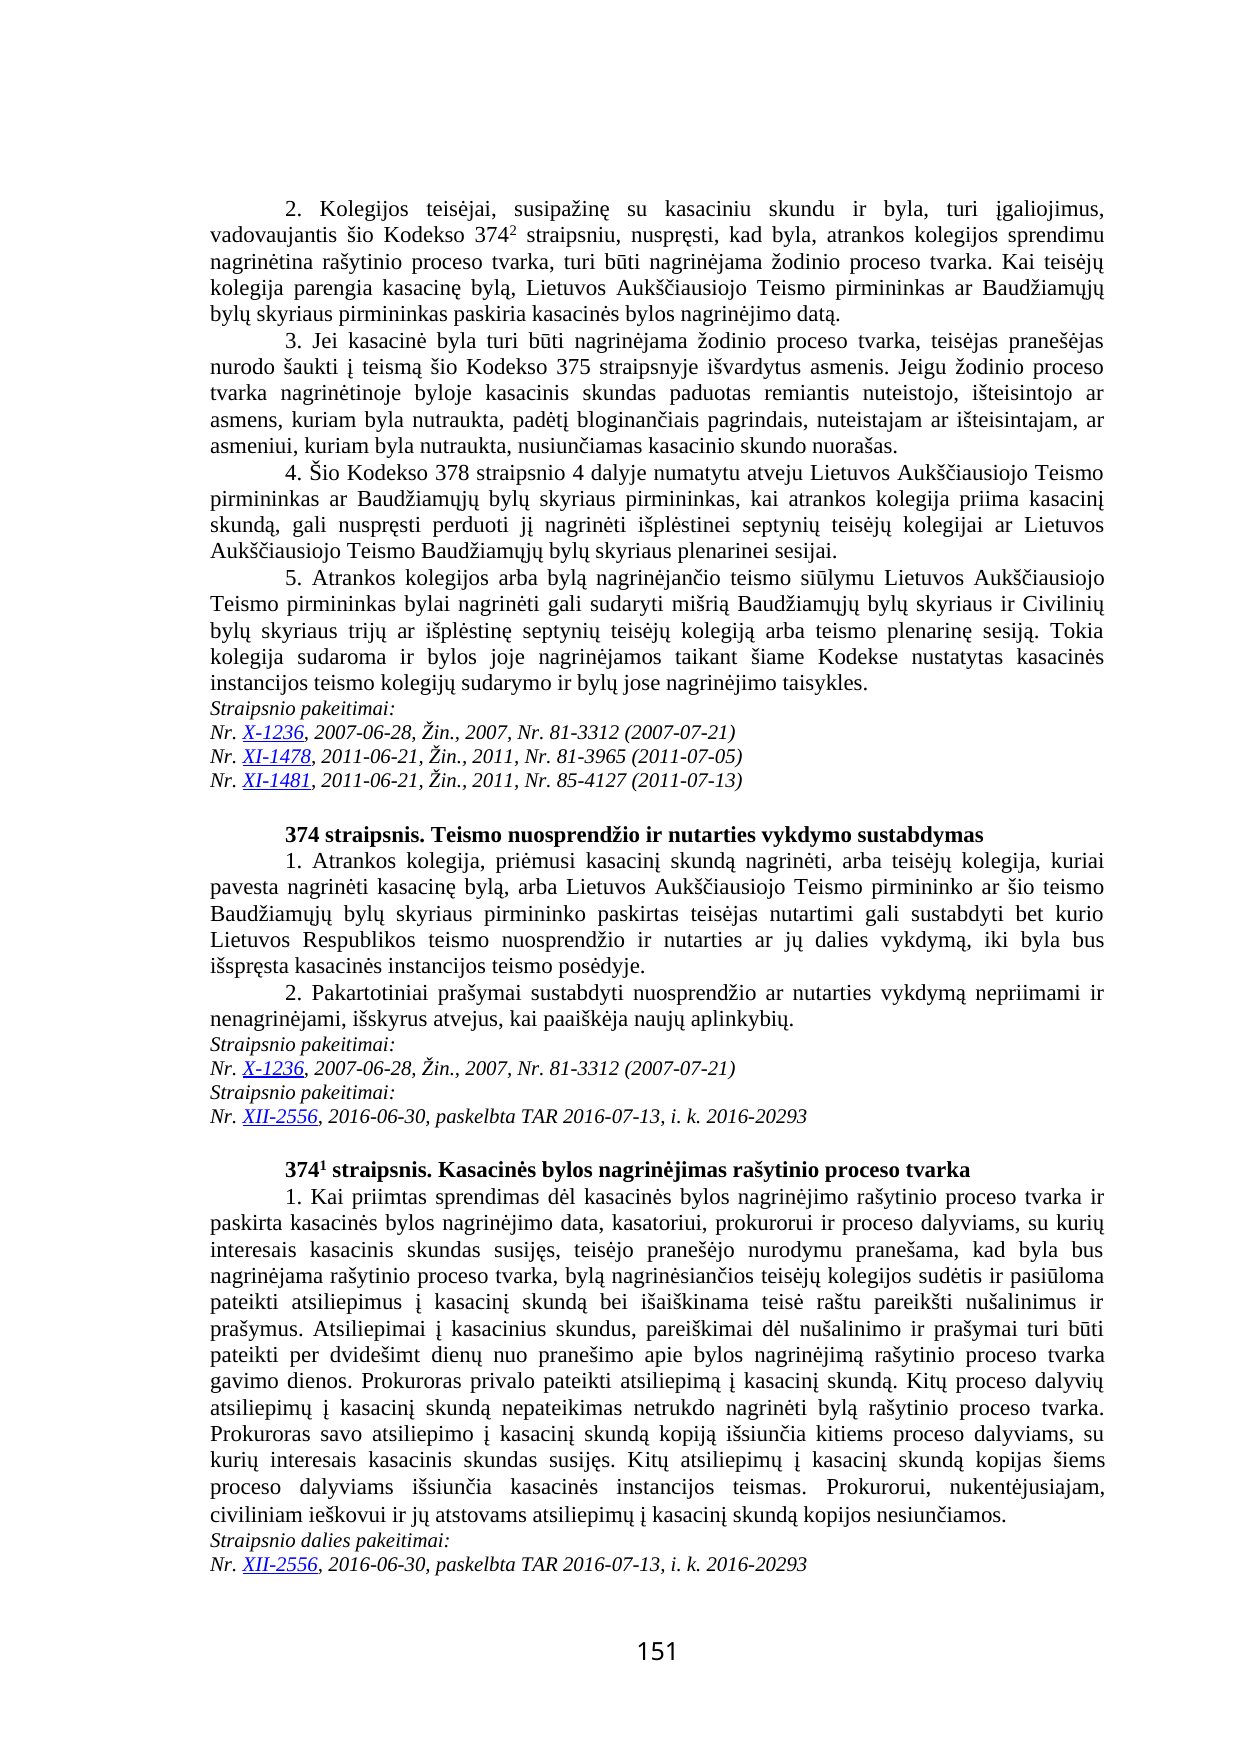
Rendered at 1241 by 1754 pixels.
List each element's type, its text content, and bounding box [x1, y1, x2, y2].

text 2. Kolegijos teisėjai, susipažinę su kasaciniu skundu ir byla, turi įgaliojimus, vadovaujantis šio Kodekso 3742 straipsniu, nuspręsti, kad byla, atrankos kolegijos sprendimu nagrinėtina rašytinio proceso tvarka, turi būti nagrinėjama žodinio proceso tvarka. Kai teisėjų kolegija parengia kasacinę bylą, Lietuvos Aukščiausiojo Teismo pirmininkas ar Baudžiamųjų bylų skyriaus pirmininkas paskiria kasacinės bylos nagrinėjimo datą. [210, 195, 1106, 327]
text 4. Šio Kodekso 378 straipsnio 4 dalyje numatytu atveju Lietuvos Aukščiausiojo Teismo pirmininkas ar Baudžiamųjų bylų skyriaus pirmininkas, kai atrankos kolegija priima kasacinį skundą, gali nuspręsti perduoti jį nagrinėti išplėstinei septynių teisėjų kolegijai ar Lietuvos Aukščiausiojo Teismo Baudžiamųjų bylų skyriaus plenarinei sesijai. [210, 458, 1106, 564]
text 1. Atrankos kolegija, priėmusi kasacinį skundą nagrinėti, arba teisėjų kolegija, kuriai pavesta nagrinėti kasacinę bylą, arba Lietuvos Aukščiausiojo Teismo pirmininko ar šio teismo Baudžiamųjų bylų skyriaus pirmininko paskirtas teisėjas nutartimi gali sustabdyti bet kurio Lietuvos Respublikos teismo nuosprendžio ir nutarties ar jų dalies vykdymą, iki byla bus išspręsta kasacinės instancijos teismo posėdyje. [210, 847, 1106, 979]
text 3. Jei kasacinė byla turi būti nagrinėjama žodinio proceso tvarka, teisėjas pranešėjas nurodo šaukti į teismą šio Kodekso 375 straipsnyje išvardytus asmenis. Jeigu žodinio proceso tvarka nagrinėtinoje byloje kasacinis skundas paduotas remiantis nuteistojo, išteisintojo ar asmens, kuriam byla nutraukta, padėtį bloginančiais pagrindais, nuteistajam ar išteisintajam, ar asmeniui, kuriam byla nutraukta, nusiunčiamas kasacinio skundo nuorašas. [210, 327, 1106, 458]
text 2. Pakartotiniai prašymai sustabdyti nuosprendžio ar nutarties vykdymą nepriimami ir nenagrinėjami, išskyrus atvejus, kai paaiškėja naujų aplinkybių. [210, 979, 1106, 1032]
text Nr. XI-1478, 2011-06-21, Žin., 2011, Nr. 81-3965 (2011-07-05) [210, 744, 1106, 768]
text 1. Kai priimtas sprendimas dėl kasacinės bylos nagrinėjimo rašytinio proceso tvarka ir paskirta kasacinės bylos nagrinėjimo data, kasatoriui, prokurorui ir proceso dalyviams, su kurių interesais kasacinis skundas susijęs, teisėjo pranešėjo nurodymu pranešama, kad byla bus nagrinėjama rašytinio proceso tvarka, bylą nagrinėsiančios teisėjų kolegijos sudėtis ir pasiūloma pateikti atsiliepimus į kasacinį skundą bei išaiškinama teisė raštu pareikšti nušalinimus ir prašymus. Atsiliepimai į kasacinius skundus, pareiškimai dėl nušalinimo ir prašymai turi būti pateikti per dvidešimt dienų nuo pranešimo apie bylos nagrinėjimą rašytinio proceso tvarka gavimo dienos. Prokuroras privalo pateikti atsiliepimą į kasacinį skundą. Kitų proceso dalyvių atsiliepimų į kasacinį skundą nepateikimas netrukdo nagrinėti bylą rašytinio proceso tvarka. Prokuroras savo atsiliepimo į kasacinį skundą kopiją išsiunčia kitiems proceso dalyviams, su kurių interesais kasacinis skundas susijęs. Kitų atsiliepimų į kasacinį skundą kopijas šiems proceso dalyviams išsiunčia kasacinės instancijos teismas. Prokurorui, nukentėjusiajam, civiliniam ieškovui ir jų atstovams atsiliepimų į kasacinį skundą kopijos nesiunčiamos. [210, 1183, 1106, 1528]
text Nr. XI-1481, 2011-06-21, Žin., 2011, Nr. 85-4127 (2011-07-13) [210, 768, 1106, 792]
text Straipsnio dalies pakeitimai: [210, 1528, 1106, 1552]
text Nr. X-1236, 2007-06-28, Žin., 2007, Nr. 81-3312 (2007-07-21) [210, 720, 1106, 744]
text Straipsnio pakeitimai: [210, 1080, 1106, 1104]
text 374 straipsnis. Teismo nuosprendžio ir nutarties vykdymo sustabdymas [210, 821, 1106, 847]
text Nr. X-1236, 2007-06-28, Žin., 2007, Nr. 81-3312 (2007-07-21) [210, 1056, 1106, 1080]
text Nr. XII-2556, 2016-06-30, paskelbta TAR 2016-07-13, i. k. 2016-20293 [210, 1552, 1106, 1576]
text 3741 straipsnis. Kasacinės bylos nagrinėjimas rašytinio proceso tvarka [210, 1157, 1106, 1183]
text Straipsnio pakeitimai: [210, 696, 1106, 720]
text Nr. XII-2556, 2016-06-30, paskelbta TAR 2016-07-13, i. k. 2016-20293 [210, 1104, 1106, 1128]
text Straipsnio pakeitimai: [210, 1032, 1106, 1056]
text 5. Atrankos kolegijos arba bylą nagrinėjančio teismo siūlymu Lietuvos Aukščiausiojo Teismo pirmininkas bylai nagrinėti gali sudaryti mišrią Baudžiamųjų bylų skyriaus ir Civilinių bylų skyriaus trijų ar išplėstinę septynių teisėjų kolegiją arba teismo plenarinę sesiją. Tokia kolegija sudaroma ir bylos joje nagrinėjamos taikant šiame Kodekse nustatytas kasacinės instancijos teismo kolegijų sudarymo ir bylų jose nagrinėjimo taisykles. [210, 564, 1106, 696]
